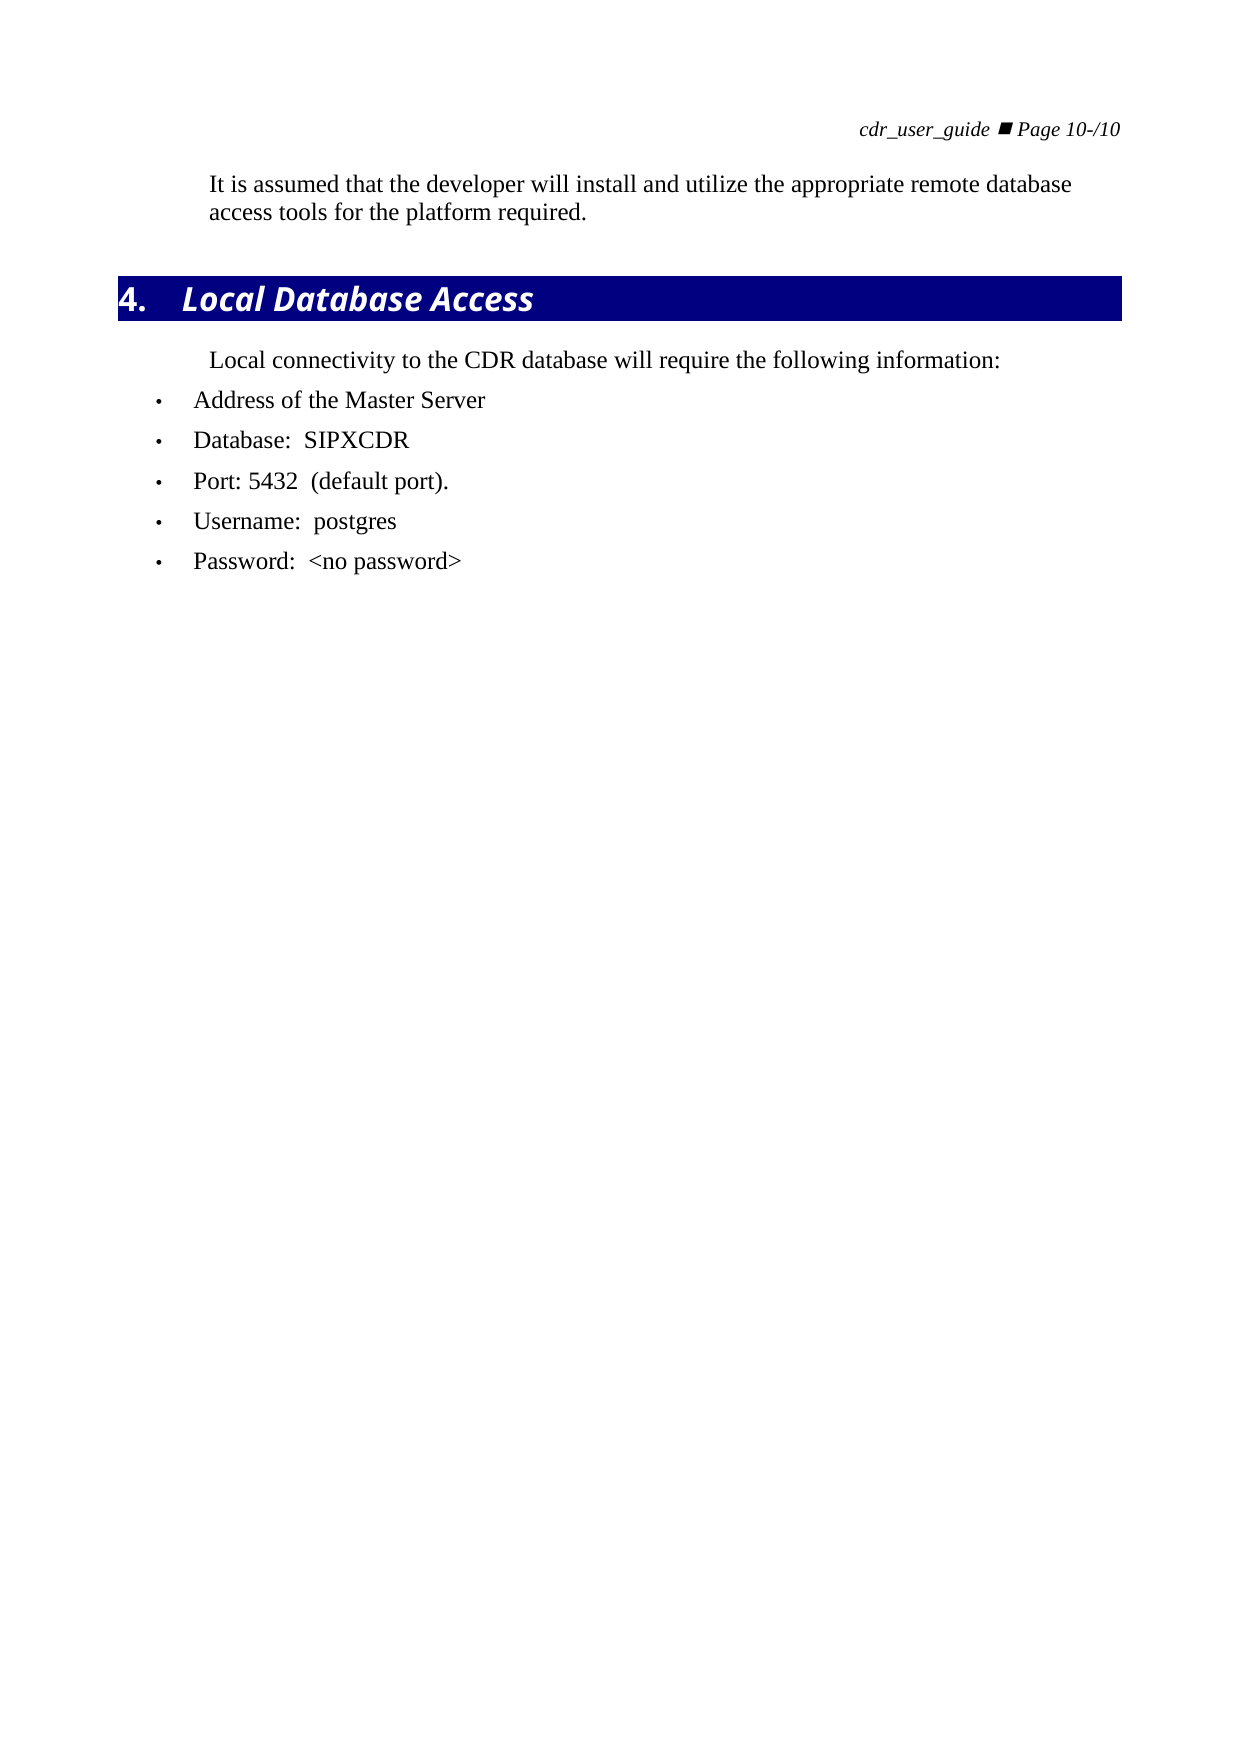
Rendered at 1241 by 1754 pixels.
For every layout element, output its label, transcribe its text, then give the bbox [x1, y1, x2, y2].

list Port: 5432 (default port). [156, 467, 1122, 494]
subtitle Local Database Access [118, 276, 1122, 321]
list Password: <no password> [156, 547, 1122, 575]
list Database: SIPXCDR [156, 427, 1122, 454]
list Address of the Master Server [156, 386, 1122, 414]
text It is assumed that the developer will install and utilize the appropriate remote database access tools for the platform required. [209, 171, 1122, 226]
list Username: postgres [156, 507, 1122, 535]
text Local connectivity to the CDR database will require the following information: [209, 346, 1122, 374]
